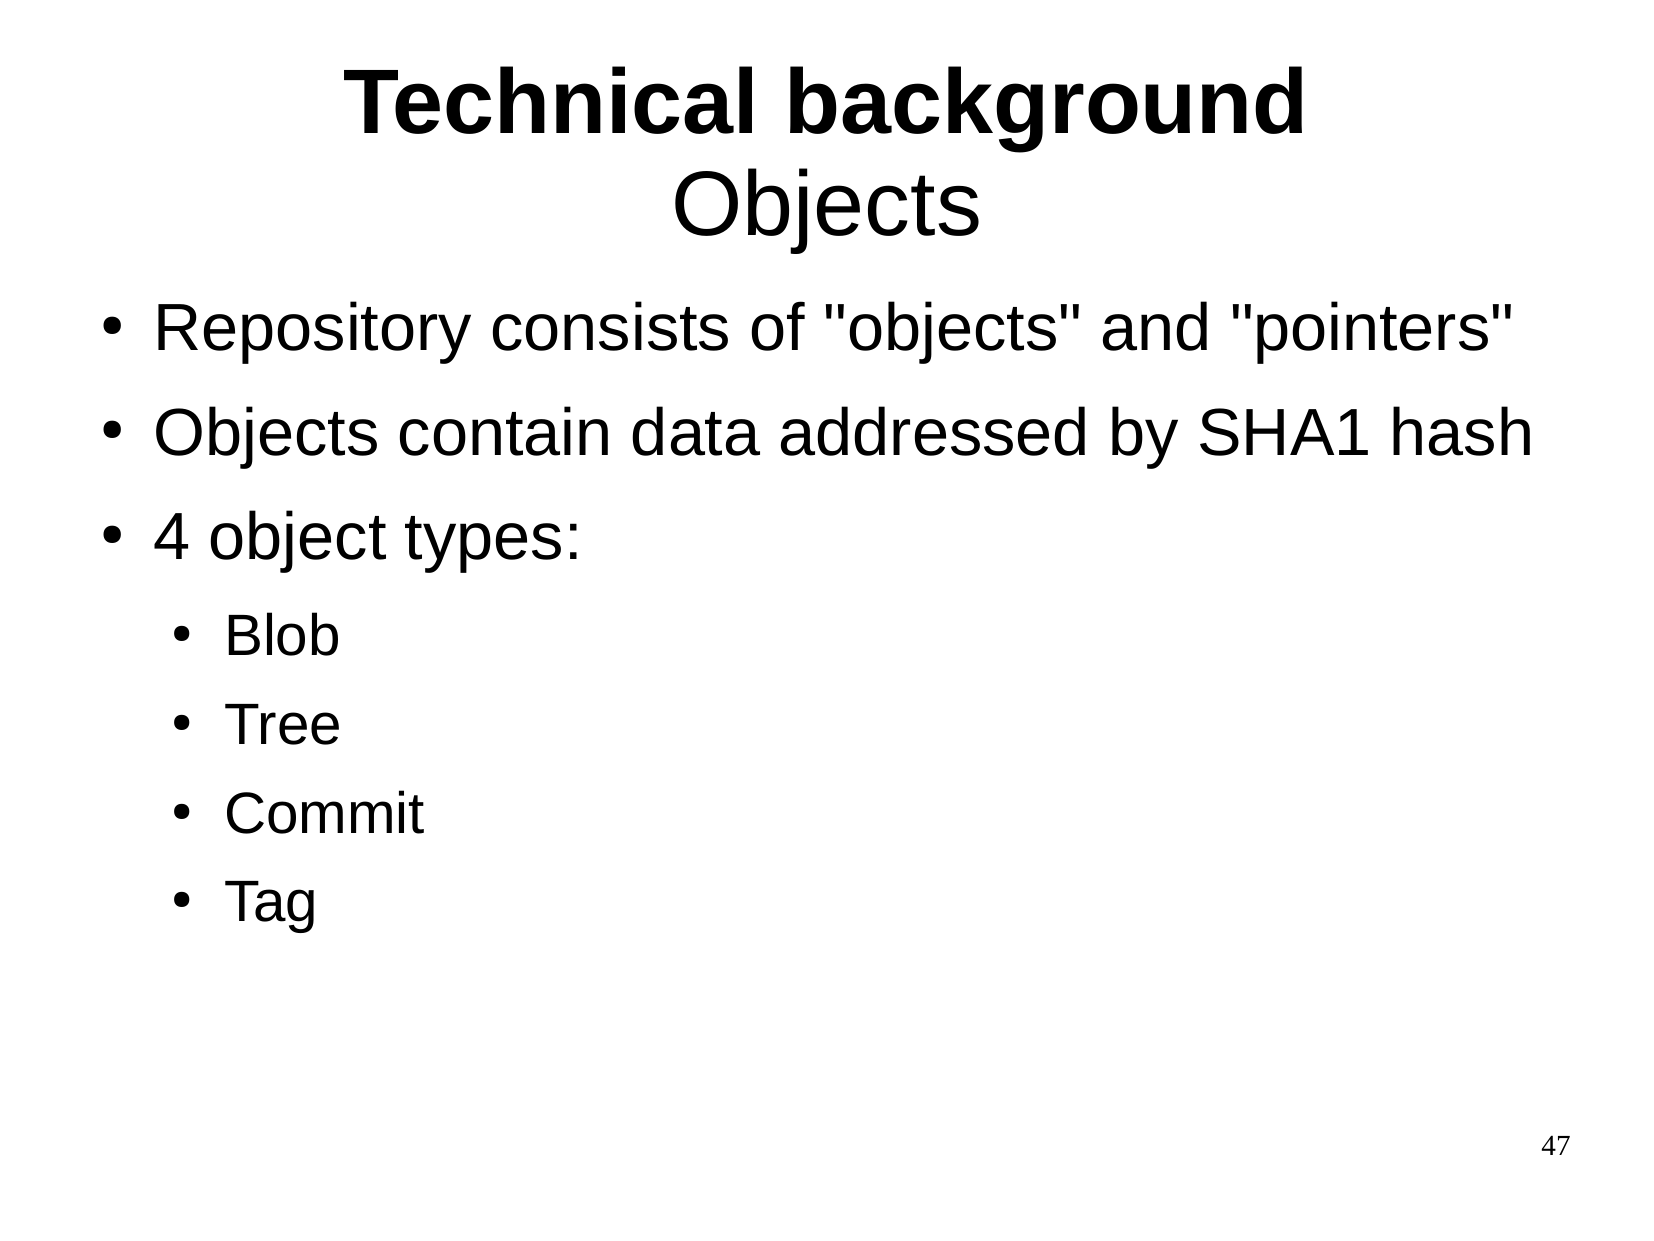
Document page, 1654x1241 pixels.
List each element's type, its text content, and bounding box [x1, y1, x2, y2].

title Technical background Objects [82, 49, 1571, 257]
list Repository consists of "objects" and "pointers" Objects contain data addressed by SHA1 hash 4 object types: Blob Tree Commit Tag [82, 290, 1571, 1010]
